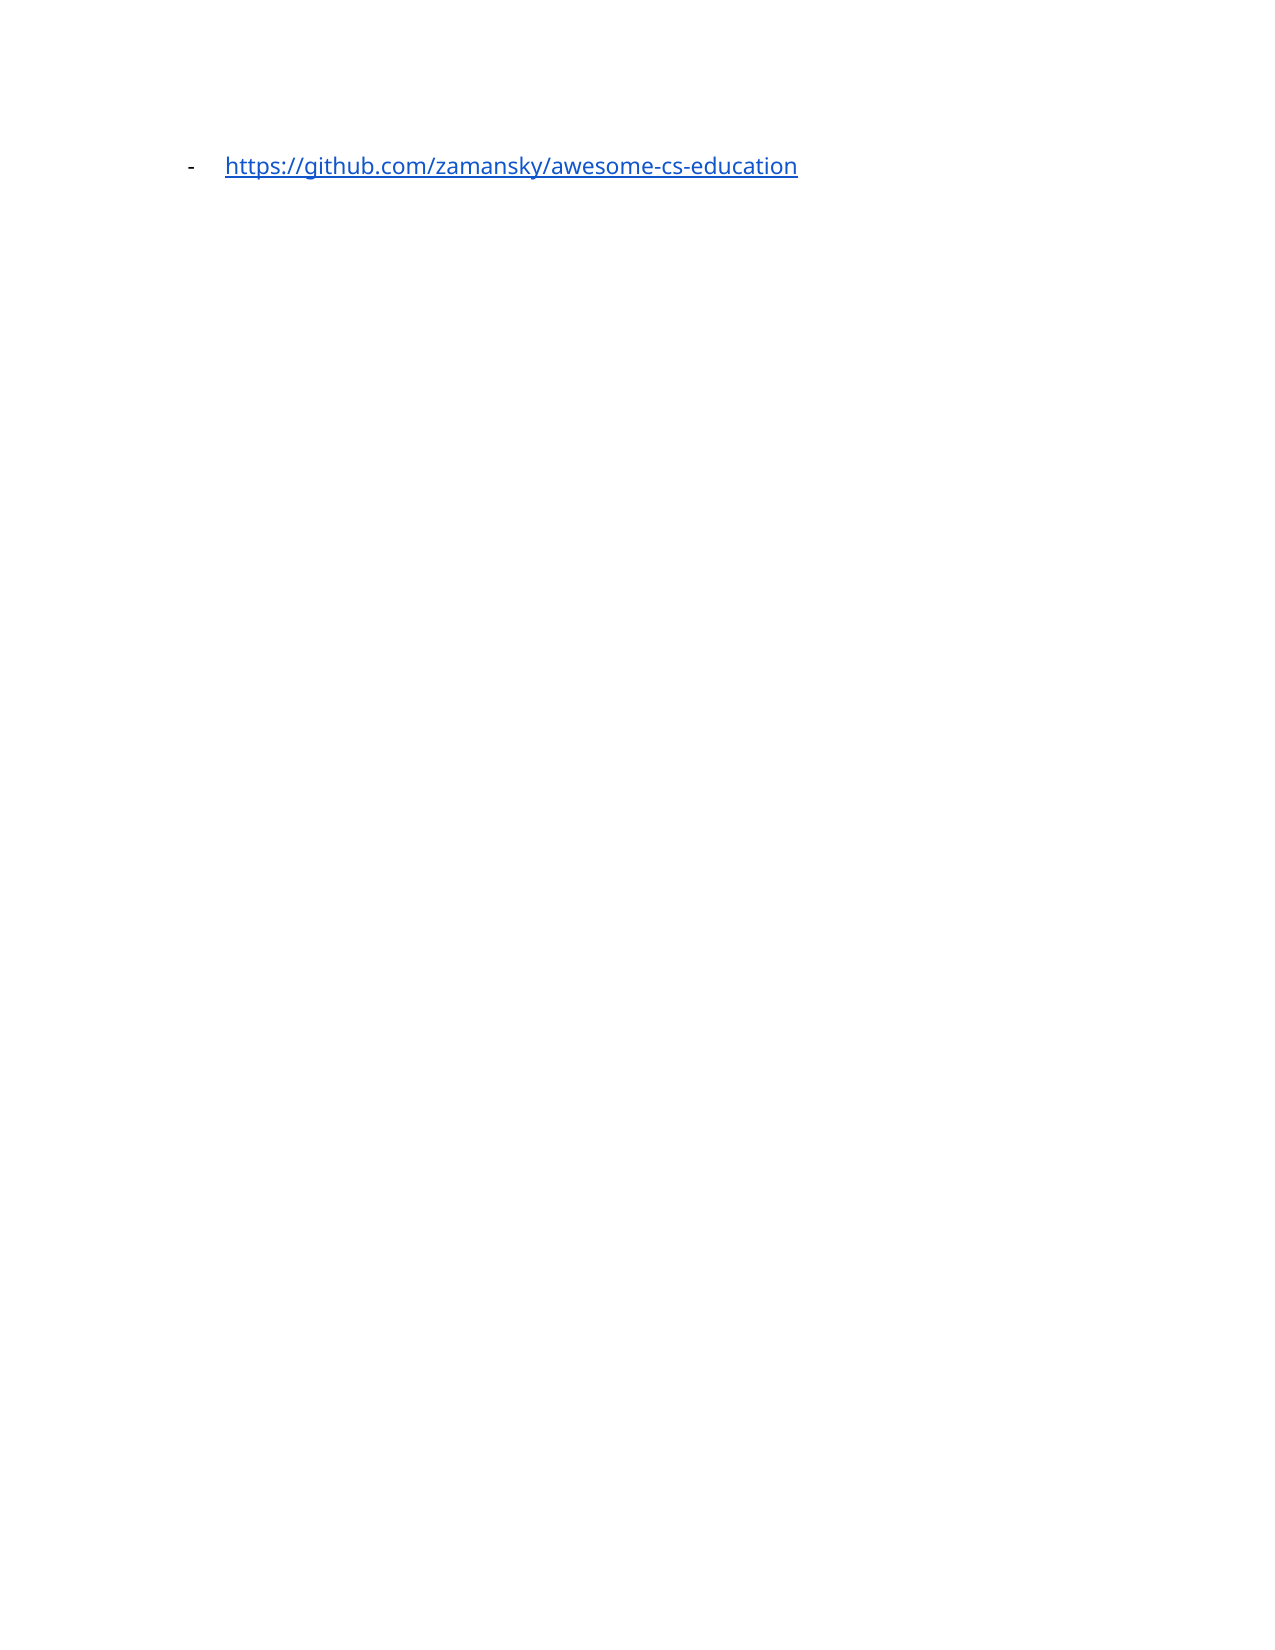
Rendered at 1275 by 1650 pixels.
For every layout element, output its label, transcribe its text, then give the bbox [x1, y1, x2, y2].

list https://github.com/zamansky/awesome-cs-education [187, 150, 1125, 181]
